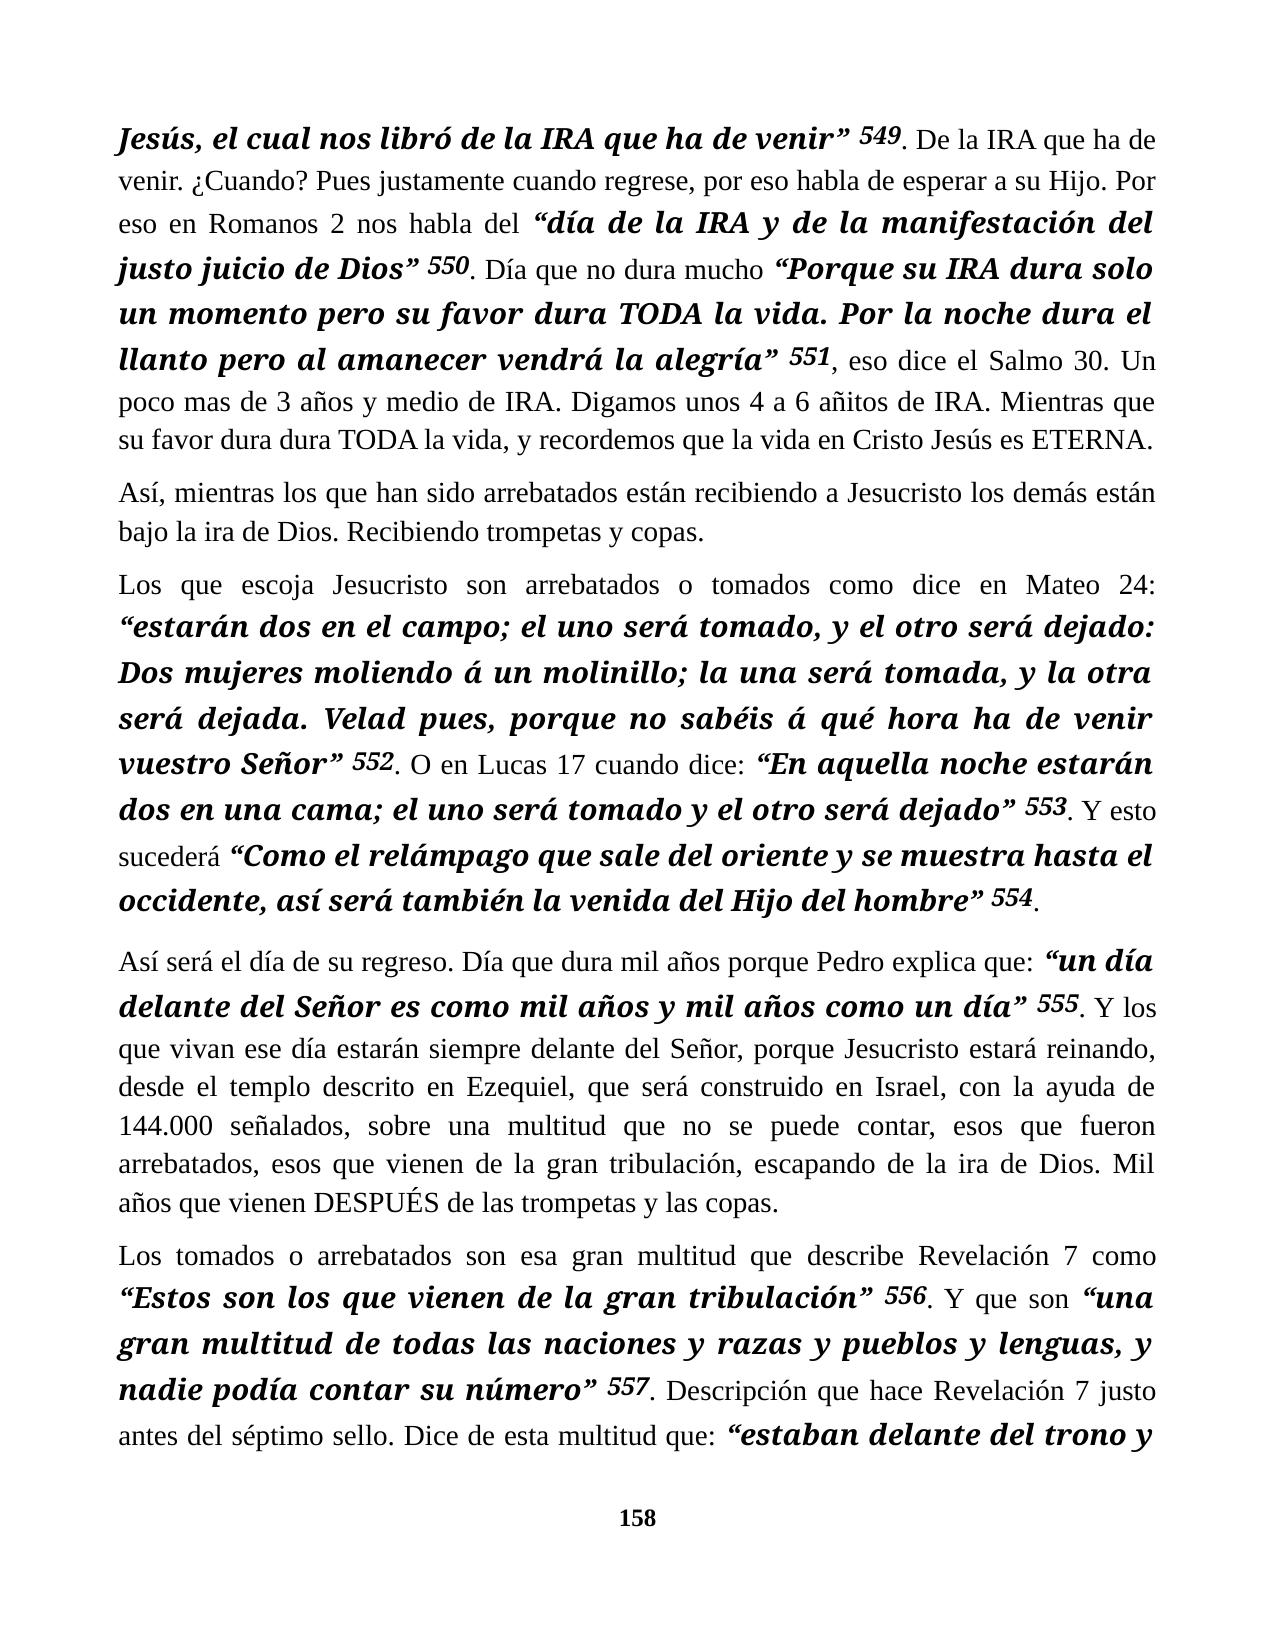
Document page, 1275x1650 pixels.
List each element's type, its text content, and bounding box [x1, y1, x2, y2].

text Los que escoja Jesucristo son arrebatados o tomados como dice en Mateo 24: “estarán dos en el campo; el uno será tomado, y el otro será dejado: Dos mujeres moliendo á un molinillo; la una será tomada, y la otra será dejada. Velad pues, porque no sabéis á qué hora ha de venir vuestro Señor” . O en Lucas 17 cuando dice: “En aquella noche estarán dos en una cama; el uno será tomado y el otro será dejado” . Y esto sucederá “Como el relámpago que sale del oriente y se muestra hasta el occidente, así será también la venida del Hijo del hombre” . [118, 567, 1157, 920]
text Así será el día de su regreso. Día que dura mil años porque Pedro explica que: “un día delante del Señor es como mil años y mil años como un día” . Y los que vivan ese día estarán siempre delante del Señor, porque Jesucristo estará reinando, desde el templo descrito en Ezequiel, que será construido en Israel, con la ayuda de 144.000 señalados, sobre una multitud que no se puede contar, esos que fueron arrebatados, esos que vienen de la gran tribulación, escapando de la ira de Dios. Mil años que vienen DESPUÉS de las trompetas y las copas. [118, 941, 1157, 1219]
text Jesús, el cual nos libró de la IRA que ha de venir” . De la IRA que ha de venir. ¿Cuando? Pues justamente cuando regrese, por eso habla de esperar a su Hijo. Por eso en Romanos 2 nos habla del “día de la IRA y de la manifestación del justo juicio de Dios” . Día que no dura mucho “Porque su IRA dura solo un momento pero su favor dura TODA la vida. Por la noche dura el llanto pero al amanecer vendrá la alegría” , eso dice el Salmo 30. Un poco mas de 3 años y medio de IRA. Digamos unos 4 a 6 añitos de IRA. Mientras que su favor dura dura TODA la vida, y recordemos que la vida en Cristo Jesús es ETERNA. [118, 118, 1157, 456]
text Así, mientras los que han sido arrebatados están recibiendo a Jesucristo los demás están bajo la ira de Dios. Recibiendo trompetas y copas. [118, 476, 1157, 548]
text Los tomados o arrebatados son esa gran multitud que describe Revelación 7 como “Estos son los que vienen de la gran tribulación” . Y que son “una gran multitud de todas las naciones y razas y pueblos y lenguas, y nadie podía contar su número” . Descripción que hace Revelación 7 justo antes del séptimo sello. Dice de esta multitud que: “estaban delante del trono y [118, 1238, 1157, 1454]
